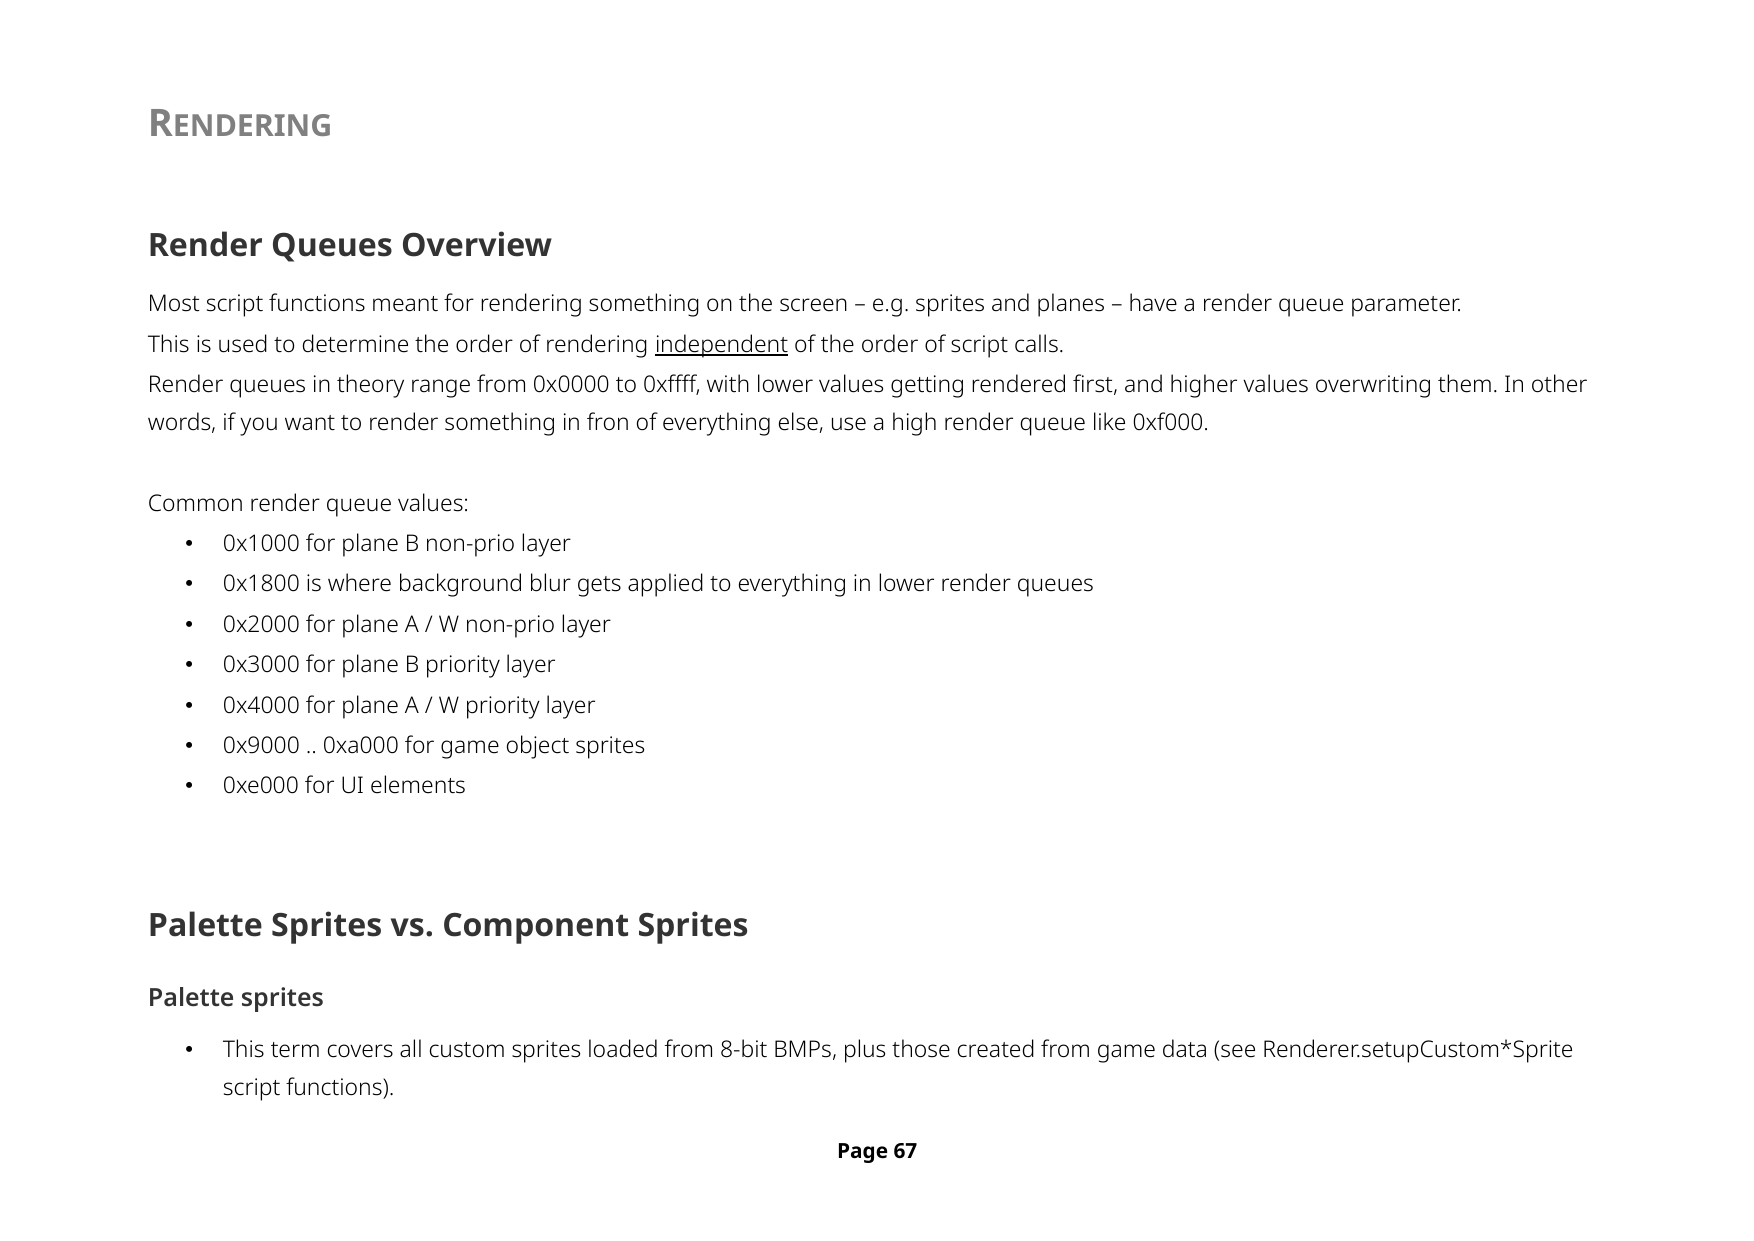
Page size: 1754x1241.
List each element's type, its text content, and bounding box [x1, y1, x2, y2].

text Most script functions meant for rendering something on the screen – e.g. sprites and planes – have a render queue parameter. [148, 287, 1606, 319]
subtitle Palette Sprites vs. Component Sprites [148, 902, 1606, 946]
list 0xe000 for UI elements [185, 769, 1606, 801]
subtitle Palette sprites [148, 980, 1606, 1014]
list 0x4000 for plane A / W priority layer [185, 689, 1606, 720]
list 0x9000 .. 0xa000 for game object sprites [185, 729, 1606, 760]
list This term covers all custom sprites loaded from 8-bit BMPs, plus those created from game data (see Renderer.setupCustom*Sprite script functions). [185, 1033, 1606, 1102]
list 0x2000 for plane A / W non-prio layer [185, 608, 1606, 639]
text Common render queue values: [148, 487, 1606, 518]
subtitle Rendering [148, 96, 1606, 147]
text This is used to determine the order of rendering independent of the order of script calls. [148, 328, 1606, 359]
list 0x3000 for plane B priority layer [185, 648, 1606, 679]
list 0x1800 is where background blur gets applied to everything in lower render queues [185, 567, 1606, 599]
list 0x1000 for plane B non-prio layer [185, 527, 1606, 558]
subtitle Render Queues Overview [148, 222, 1606, 266]
text Render queues in theory range from 0x0000 to 0xffff, with lower values getting rendered first, and higher values overwriting them. In other words, if you want to render something in fron of everything else, use a high render queue like 0xf000. [148, 368, 1606, 437]
